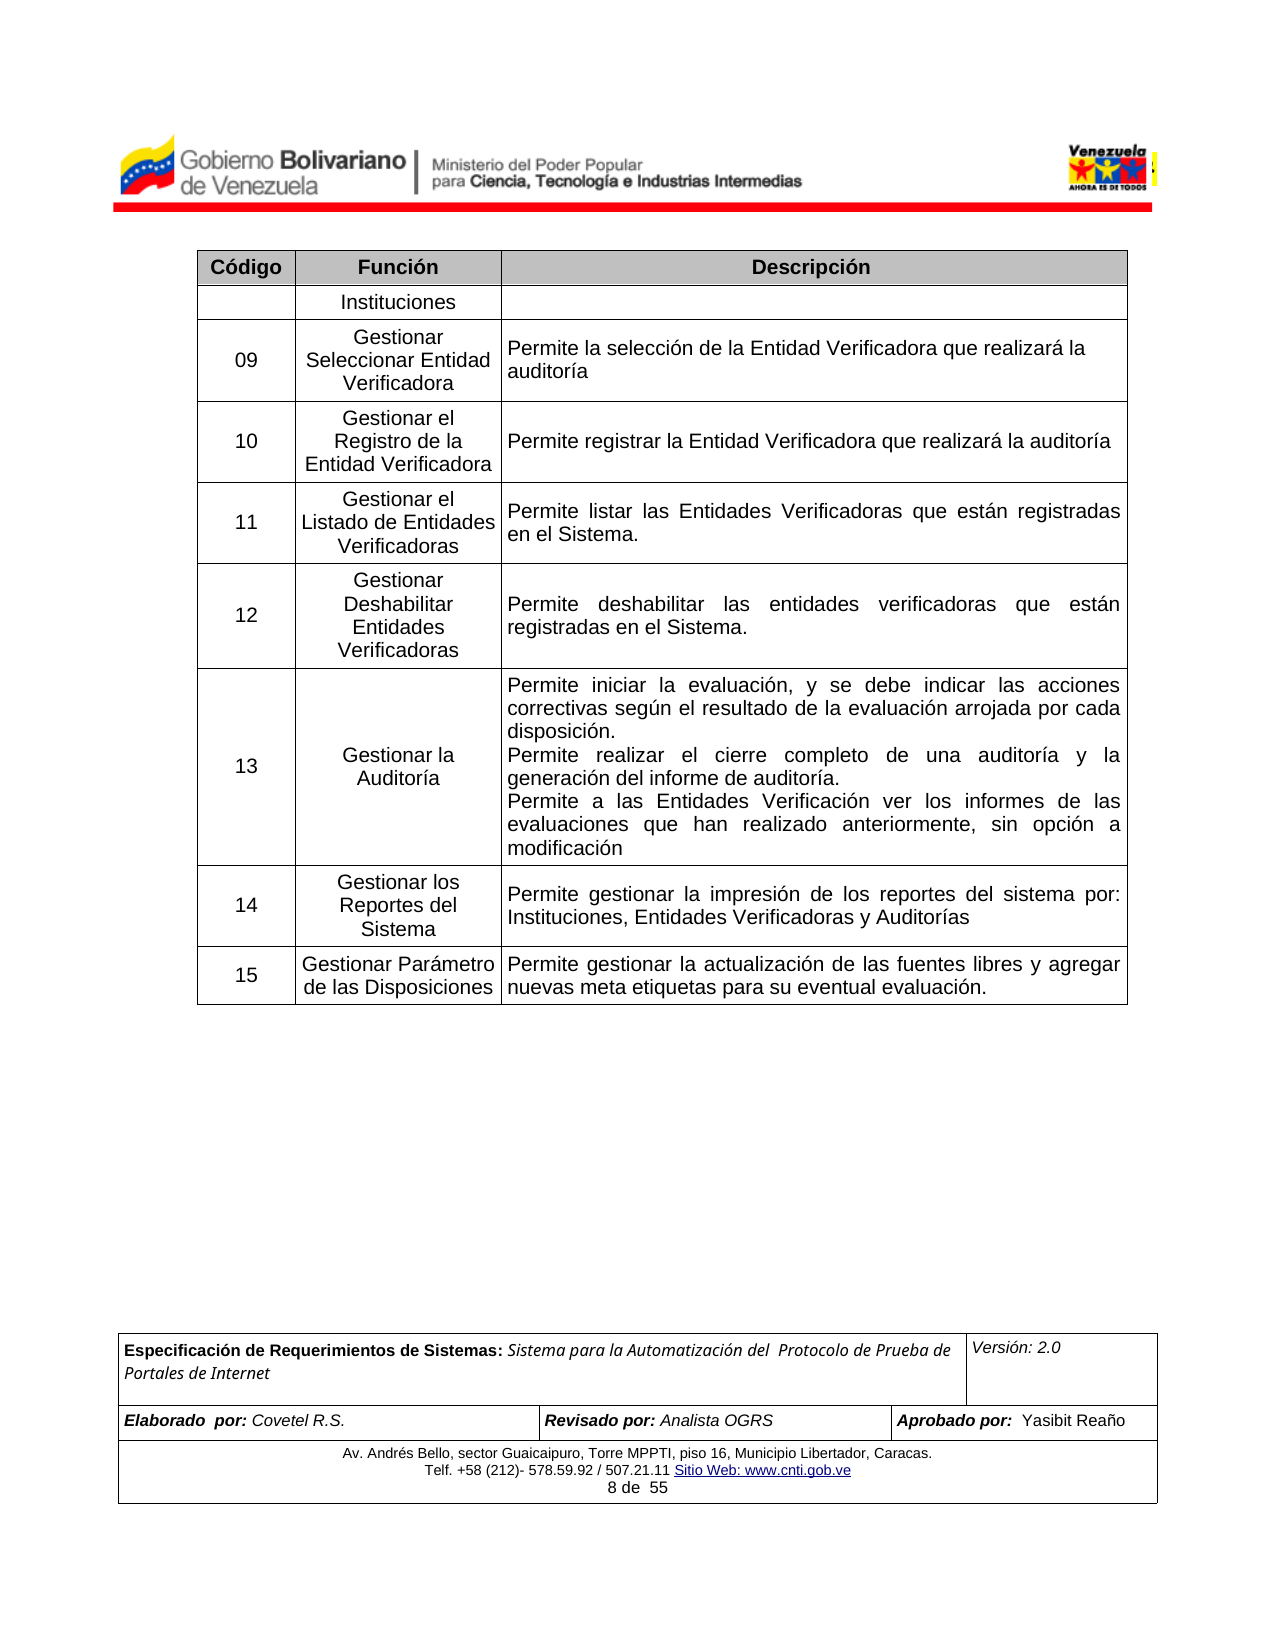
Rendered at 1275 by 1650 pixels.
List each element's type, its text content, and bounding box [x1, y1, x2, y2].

table_cell Permite listar las Entidades Verificadoras que están registradas en el Sistema. [502, 483, 1127, 563]
table_cell [198, 286, 295, 319]
table_cell 10 [198, 402, 295, 482]
table_header Descripción [502, 251, 1127, 284]
table_cell [502, 286, 1127, 319]
table_cell Gestionar Seleccionar Entidad Verificadora [296, 320, 501, 401]
table_cell Instituciones [296, 286, 501, 319]
table_cell Permite la selección de la Entidad Verificadora que realizará la auditoría [502, 320, 1127, 401]
table_cell Permite deshabilitar las entidades verificadoras que están registradas en el Sistema. [502, 564, 1127, 668]
table_cell Gestionar la Auditoría [296, 669, 501, 865]
table_cell Permite gestionar la actualización de las fuentes libres y agregar nuevas meta etiquetas para su eventual evaluación. [502, 947, 1127, 1004]
table_cell Permite gestionar la impresión de los reportes del sistema por: Instituciones, Entidades Verificadoras y Auditorías [502, 866, 1127, 946]
table_cell 14 [198, 866, 295, 946]
table_cell Gestionar el Listado de Entidades Verificadoras [296, 483, 501, 563]
table_cell Gestionar el Registro de la Entidad Verificadora [296, 402, 501, 482]
table_cell Gestionar Parámetro de las Disposiciones [296, 947, 501, 1004]
table_cell 15 [198, 947, 295, 1004]
table_cell Gestionar Deshabilitar Entidades Verificadoras [296, 564, 501, 668]
table_header Función [296, 251, 501, 284]
table_cell 13 [198, 669, 295, 865]
table_cell Gestionar los Reportes del Sistema [296, 866, 501, 946]
table_header Código [198, 251, 295, 284]
table_cell 09 [198, 320, 295, 401]
table_cell Permite iniciar la evaluación, y se debe indicar las acciones correctivas según el resultado de la evaluación arrojada por cada disposición. Permite realizar el cierre completo de una auditoría y la generación del informe de auditoría. Permite a las Entidades Verificación ver los informes de las evaluaciones que han realizado anteriormente, sin opción a modificación [502, 669, 1127, 865]
picture [113, 126, 1153, 212]
table_cell Permite registrar la Entidad Verificadora que realizará la auditoría [502, 402, 1127, 482]
table_cell 12 [198, 564, 295, 668]
table_cell 11 [198, 483, 295, 563]
